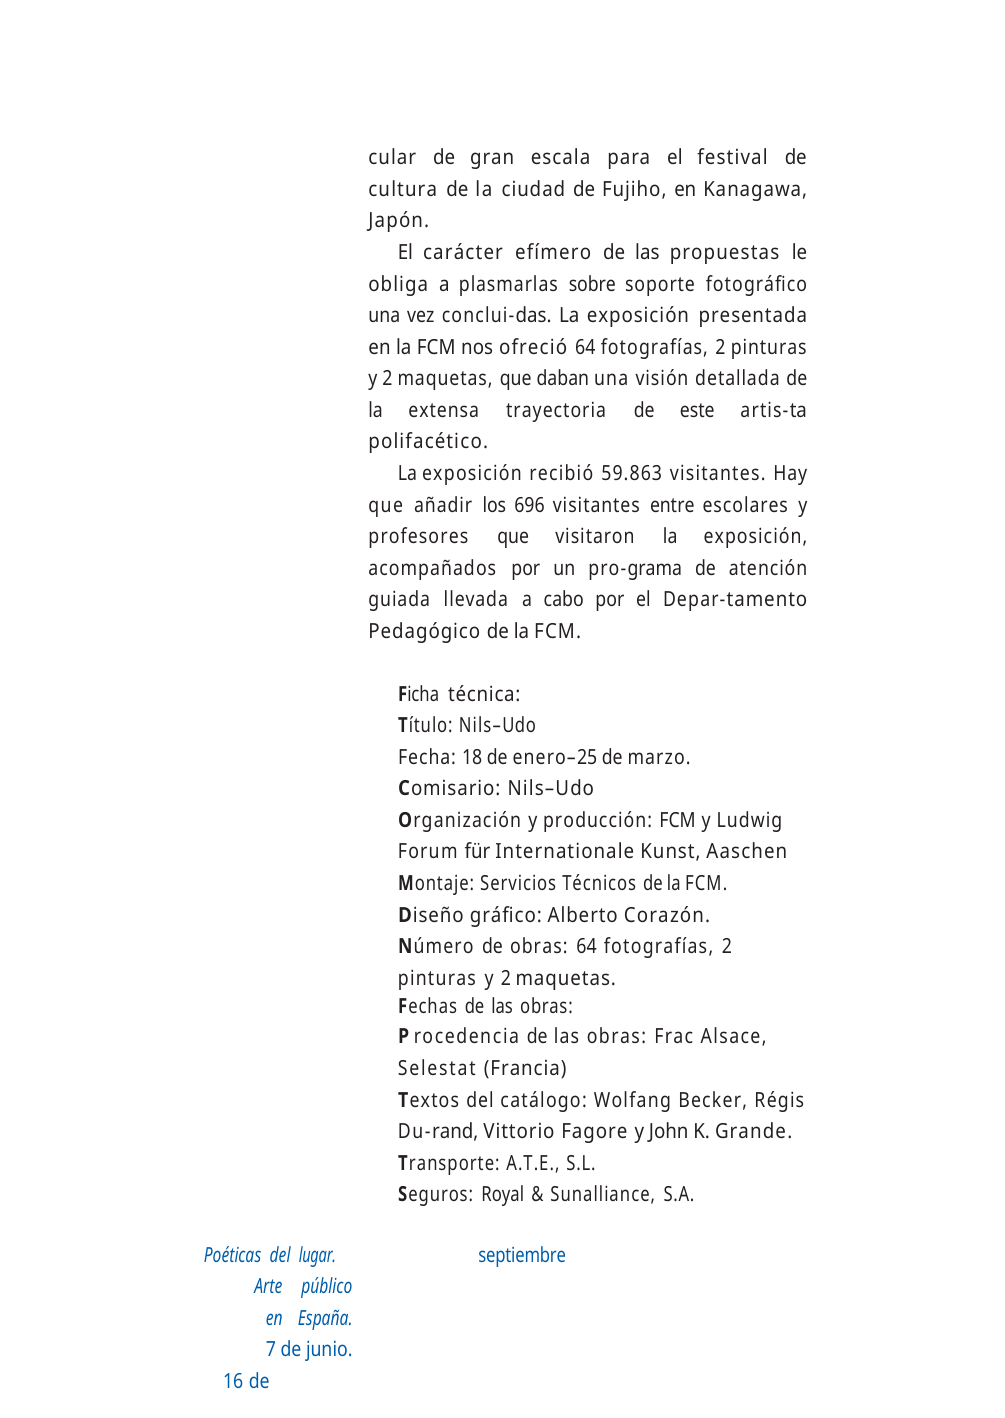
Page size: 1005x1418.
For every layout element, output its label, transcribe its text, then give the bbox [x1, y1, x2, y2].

text Ficha técnica: [398, 679, 975, 707]
text Poéticas del lugar. [204, 1240, 354, 1269]
text Organización y producción: FCM y Ludwig Forum für Internationale Kunst, Aaschen [398, 805, 807, 865]
text Transporte: A.T.E., S.L. [398, 1148, 975, 1176]
text P rocedencia de las obras: Frac Alsace, Selestat (Francia) [398, 1022, 807, 1082]
text cular de gran escala para el festival de cultura de la ciudad de Fujiho, en Kanagawa, Japón. [368, 142, 807, 234]
text Montaje: Servicios Técnicos de la FCM. Diseño gráfico: Alberto Corazón. [398, 868, 736, 928]
text Título: Nils–Udo [398, 711, 975, 739]
text El carácter efímero de las propuestas le obliga a plasmarlas sobre soporte fotográfico una vez conclui-das. La exposición presentada en la FCM nos ofreció 64 fotografías, 2 pinturas y 2 maquetas, que daban una visión detallada de la extensa trayectoria de este artis-ta polifacético. [368, 237, 807, 455]
text Fecha: 18 de enero–25 de marzo. Comisario: Nils–Udo [398, 742, 736, 802]
text Textos del catálogo: Wolfang Becker, Régis Du-rand, Vittorio Fagore y John K. Grande. [398, 1085, 807, 1145]
text 16 de [223, 1366, 354, 1394]
text Arte público en España. 7 de junio. [254, 1271, 354, 1363]
text Fechas de las obras: [398, 994, 975, 1018]
text septiembre [478, 1240, 975, 1269]
text Número de obras: 64 fotografías, 2 pinturas y 2 maquetas. [398, 931, 807, 991]
text Seguros: Royal & Sunalliance, S.A. [398, 1179, 975, 1208]
text La exposición recibió 59.863 visitantes. Hay que añadir los 696 visitantes entre escolares y profesores que visitaron la exposición, acompañados por un pro-grama de atención guiada llevada a cabo por el Depar-tamento Pedagógico de la FCM. [368, 458, 807, 644]
